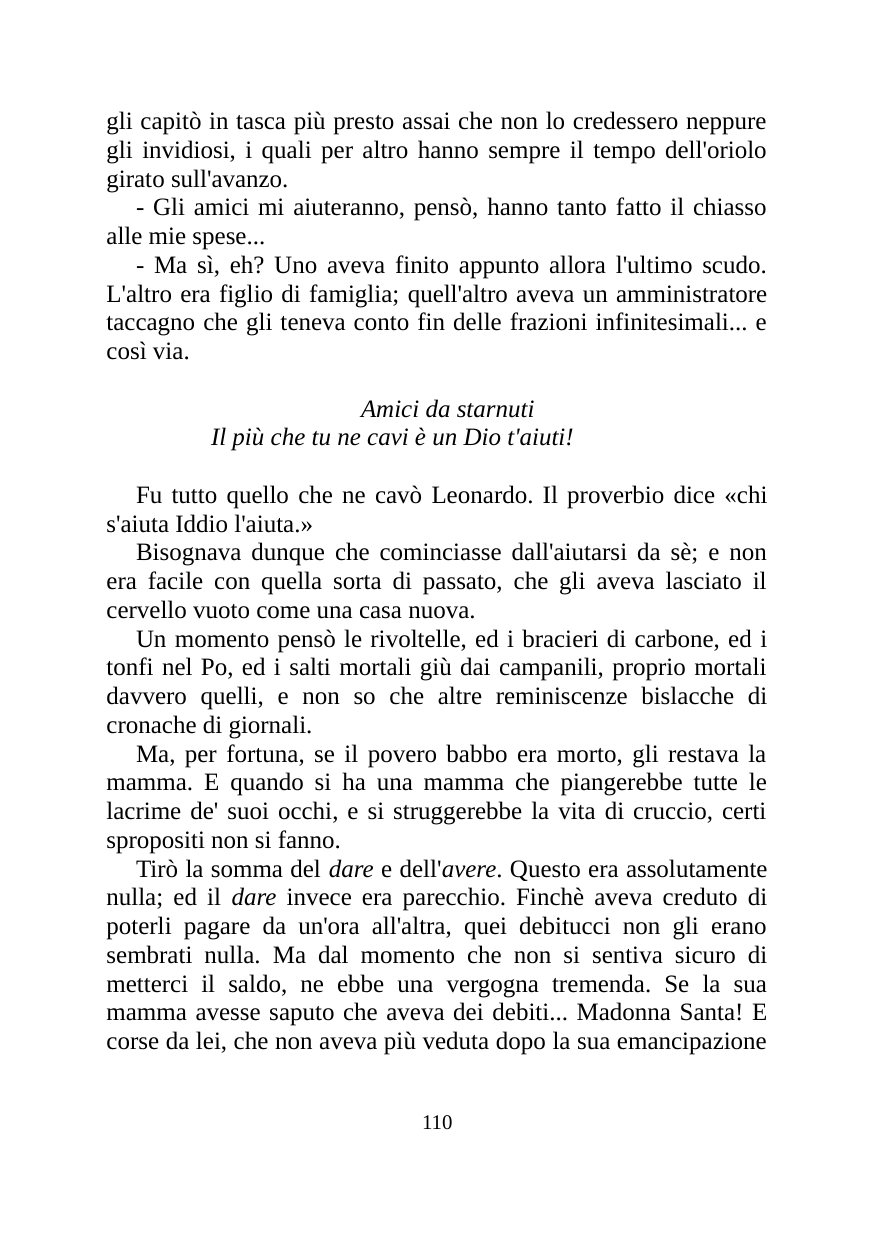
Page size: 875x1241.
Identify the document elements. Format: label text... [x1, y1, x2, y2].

text Ma, per fortuna, se il povero babbo era morto, gli restava la mamma. E quando si ha una mamma che piangerebbe tutte le lacrime de' suoi occhi, e si struggerebbe la vita di cruccio, certi spropositi non si fanno. [106, 739, 768, 854]
text Il più che tu ne cavi è un Dio t'aiuti! [181, 422, 768, 451]
text Un momento pensò le rivoltelle, ed i bracieri di carbone, ed i tonfi nel Po, ed i salti mortali giù dai campanili, proprio mortali davvero quelli, e non so che altre reminiscenze bislacche di cronache di giornali. [106, 624, 768, 739]
text Amici da starnuti [331, 394, 768, 422]
text - Gli amici mi aiuteranno, pensò, hanno tanto fatto il chiasso alle mie spese... [106, 192, 768, 250]
text gli capitò in tasca più presto assai che non lo credessero neppure gli invidiosi, i quali per altro hanno sempre il tempo dell'oriolo girato sull'avanzo. [106, 106, 768, 192]
text Tirò la somma del dare e dell'avere. Questo era assolutamente nulla; ed il dare invece era parecchio. Finchè aveva creduto di poterli pagare da un'ora all'altra, quei debitucci non gli erano sembrati nulla. Ma dal momento che non si sentiva sicuro di metterci il saldo, ne ebbe una vergogna tremenda. Se la sua mamma avesse saputo che aveva dei debiti... Madonna Santa! E corse da lei, che non aveva più veduta dopo la sua emancipazione [106, 854, 768, 1055]
text Fu tutto quello che ne cavò Leonardo. Il proverbio dice «chi s'aiuta Iddio l'aiuta.» [106, 480, 768, 537]
text - Ma sì, eh? Uno aveva finito appunto allora l'ultimo scudo. L'altro era figlio di famiglia; quell'altro aveva un amministratore taccagno che gli teneva conto fin delle frazioni infinitesimali... e così via. [106, 250, 768, 365]
text Bisognava dunque che cominciasse dall'aiutarsi da sè; e non era facile con quella sorta di passato, che gli aveva lasciato il cervello vuoto come una casa nuova. [106, 537, 768, 624]
